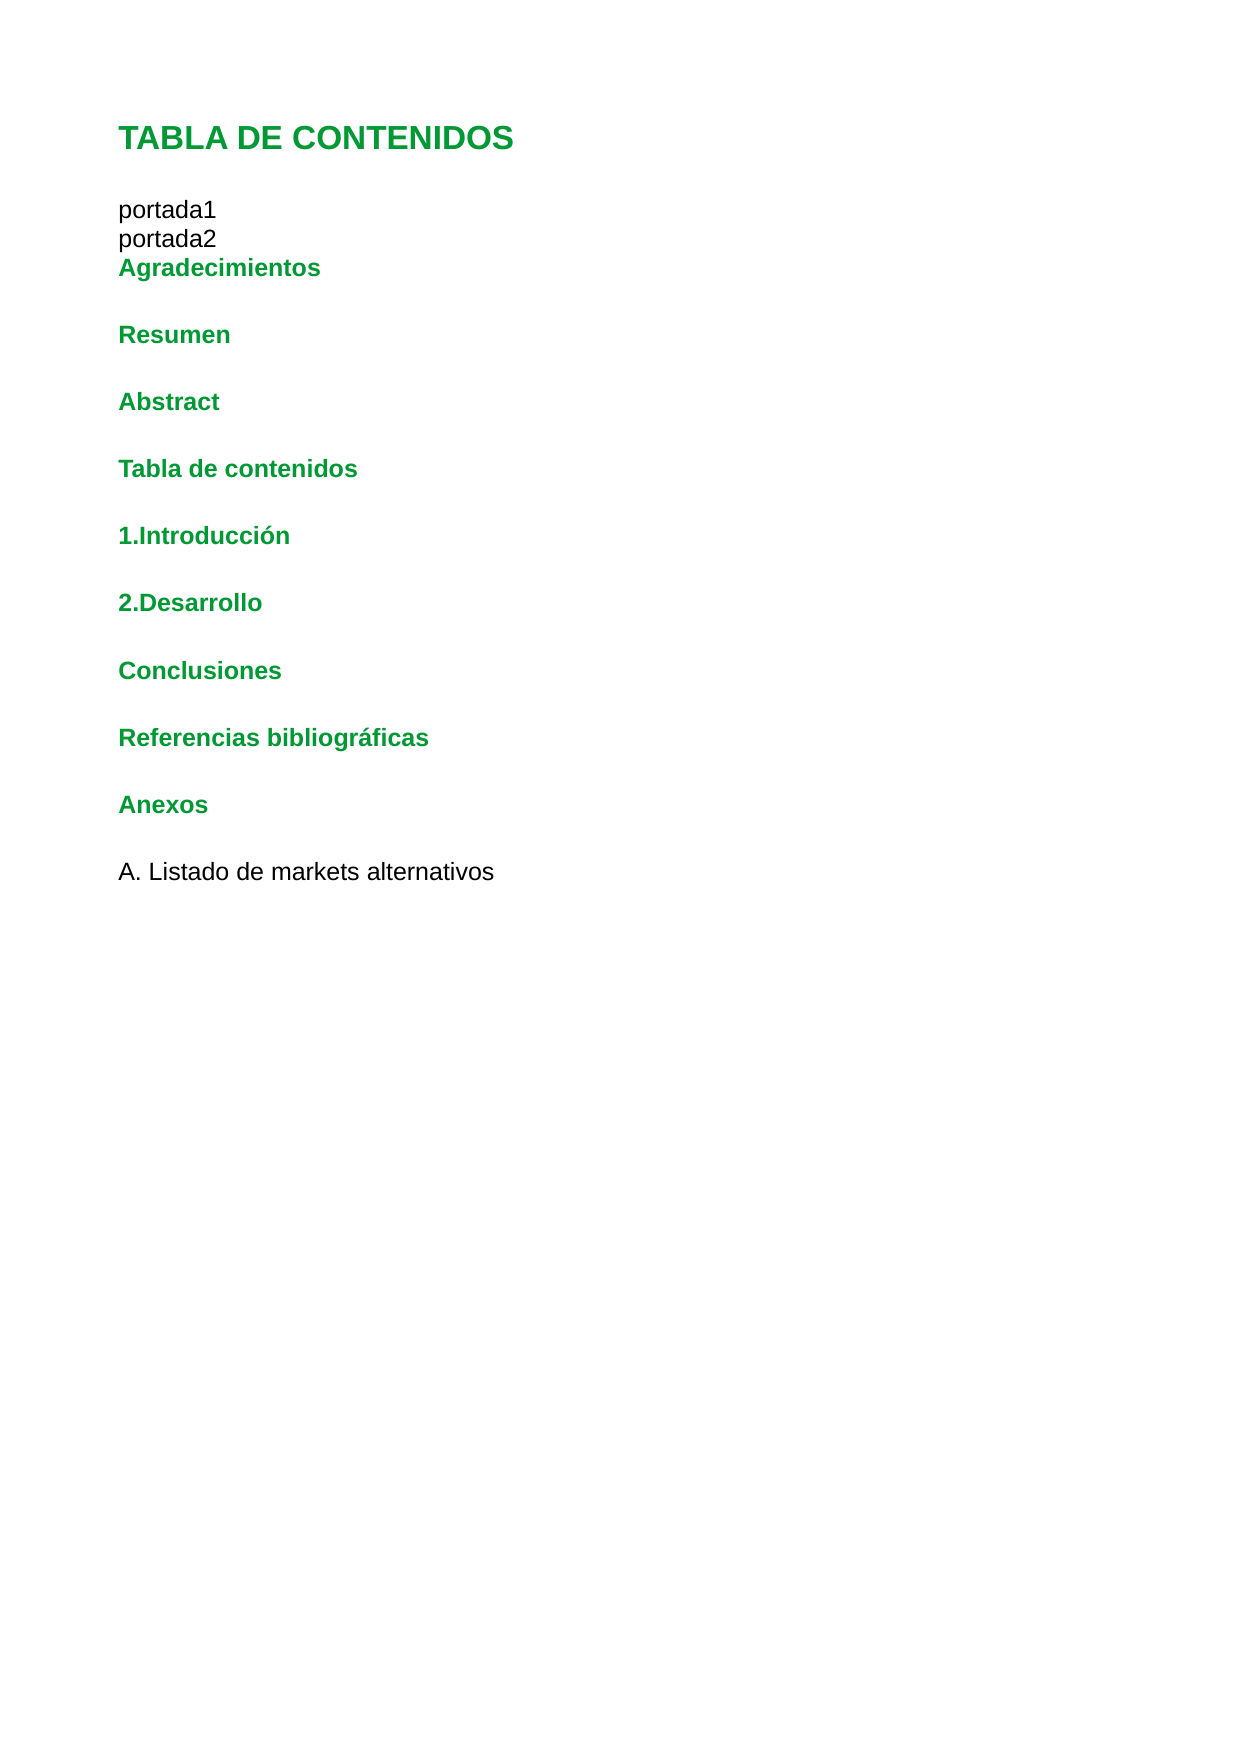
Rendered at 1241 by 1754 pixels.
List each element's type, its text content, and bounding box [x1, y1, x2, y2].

text Referencias bibliográficas [118, 723, 1122, 752]
text Conclusiones [118, 656, 1122, 684]
text Resumen [118, 320, 1122, 348]
text Tabla de contenidos [118, 454, 1122, 483]
text 2.Desarrollo [118, 588, 1122, 617]
text portada2 [118, 224, 1122, 252]
text Agradecimientos [118, 252, 1122, 281]
text Anexos [118, 790, 1122, 819]
text portada1 [118, 195, 1122, 224]
text TABLA DE CONTENIDOS [118, 118, 1122, 157]
text A. Listado de markets alternativos [118, 857, 1122, 886]
text Abstract [118, 387, 1122, 416]
text 1.Introducción [118, 521, 1122, 550]
